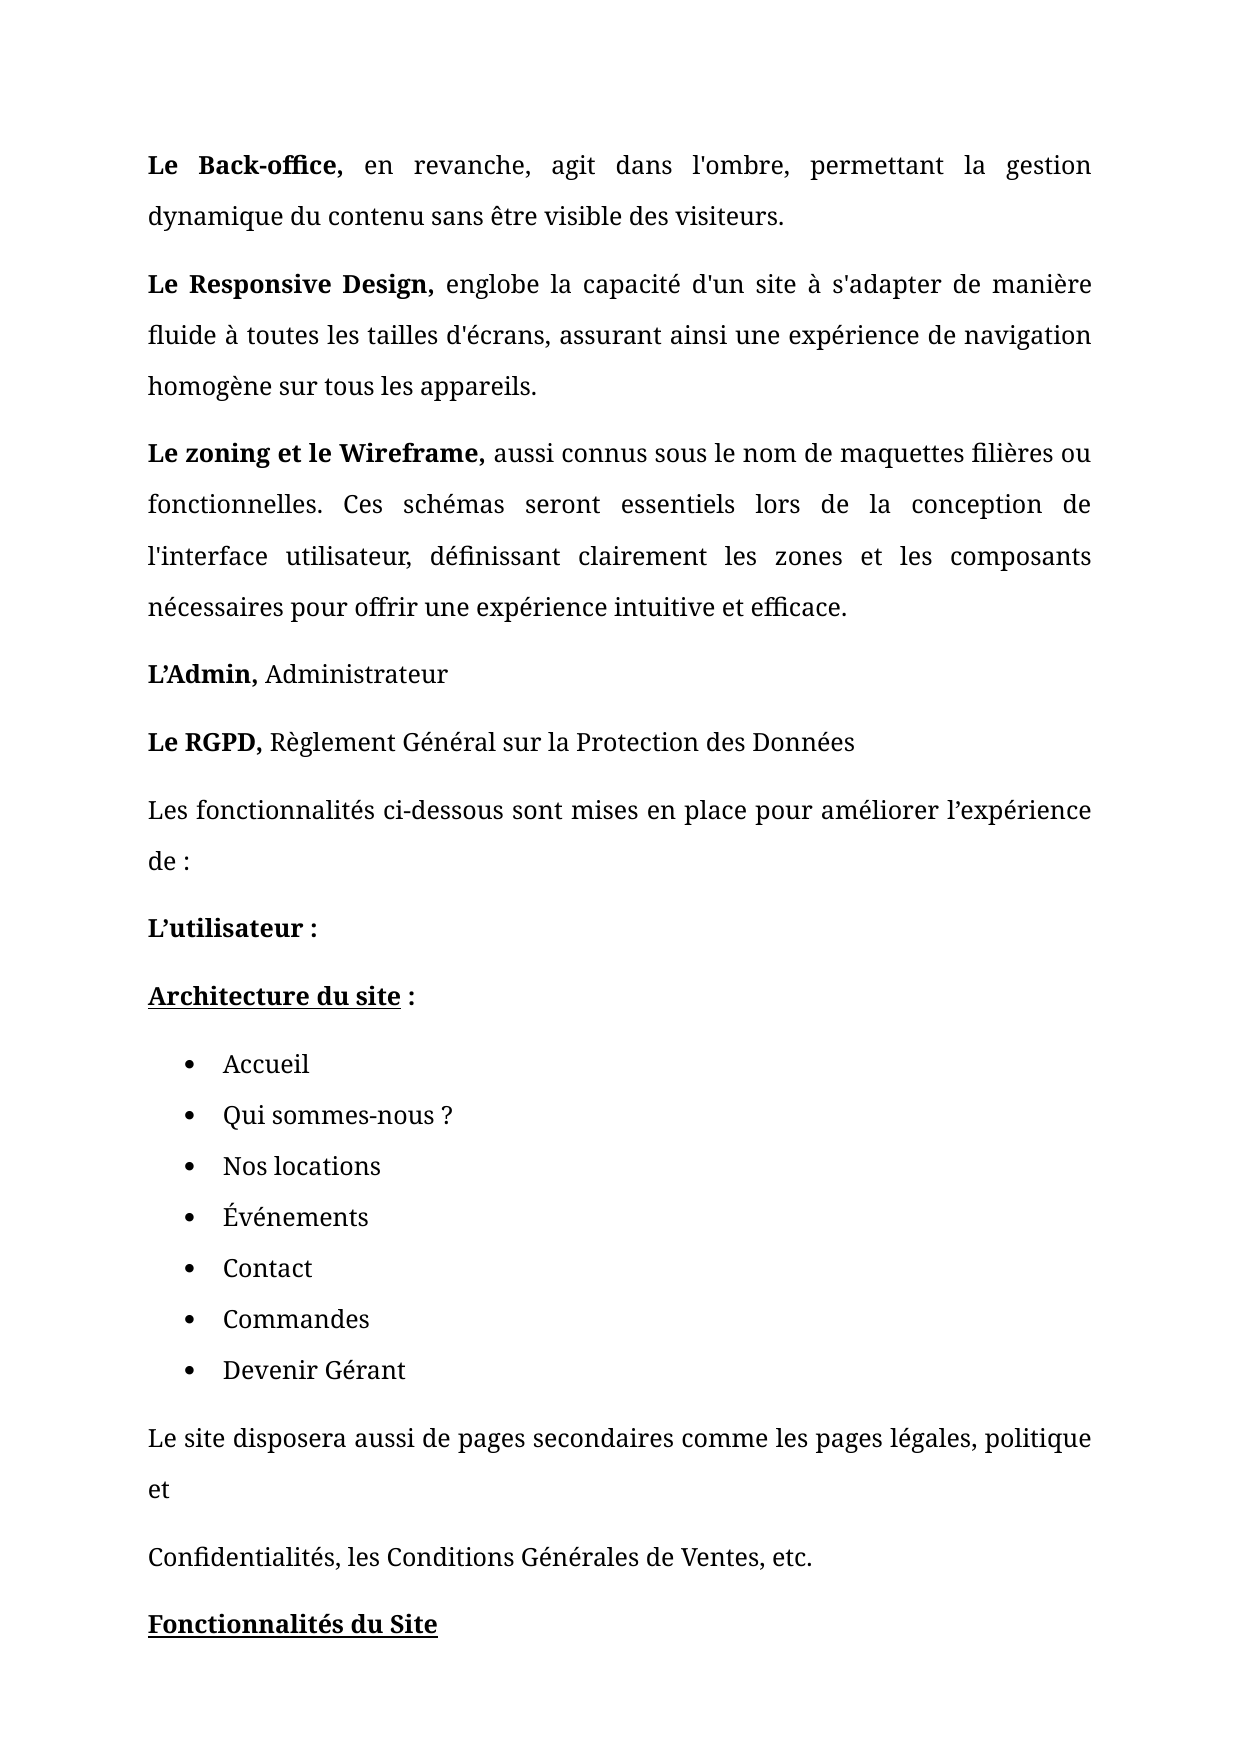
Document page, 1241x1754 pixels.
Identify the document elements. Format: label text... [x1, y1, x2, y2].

text Confidentialités, les Conditions Générales de Ventes, etc. [148, 1539, 1093, 1573]
text Le site disposera aussi de pages secondaires comme les pages légales, politique et [148, 1421, 1093, 1506]
list Qui sommes-nous ? [185, 1098, 1093, 1132]
list Devenir Gérant [185, 1353, 1093, 1387]
text L’Admin, Administrateur [148, 657, 1093, 691]
text Architecture du site : [148, 979, 1093, 1013]
text L’utilisateur : [148, 911, 1093, 945]
text Le zoning et le Wireframe, aussi connus sous le nom de maquettes filières ou fonctionnelles. Ces schémas seront essentiels lors de la conception de l'interface utilisateur, définissant clairement les zones et les composants nécessaires pour offrir une expérience intuitive et efficace. [148, 436, 1093, 623]
list Accueil [185, 1047, 1093, 1081]
text Le Back-office, en revanche, agit dans l'ombre, permettant la gestion dynamique du contenu sans être visible des visiteurs. [148, 148, 1093, 233]
text Le Responsive Design, englobe la capacité d'un site à s'adapter de manière fluide à toutes les tailles d'écrans, assurant ainsi une expérience de navigation homogène sur tous les appareils. [148, 266, 1093, 402]
list Commandes [185, 1302, 1093, 1336]
text Fonctionnalités du Site [148, 1607, 1093, 1641]
list Nos locations [185, 1149, 1093, 1183]
text Le RGPD, Règlement Général sur la Protection des Données [148, 725, 1093, 759]
list Événements [185, 1200, 1093, 1234]
text Les fonctionnalités ci-dessous sont mises en place pour améliorer l’expérience de : [148, 792, 1093, 877]
list Contact [185, 1251, 1093, 1285]
